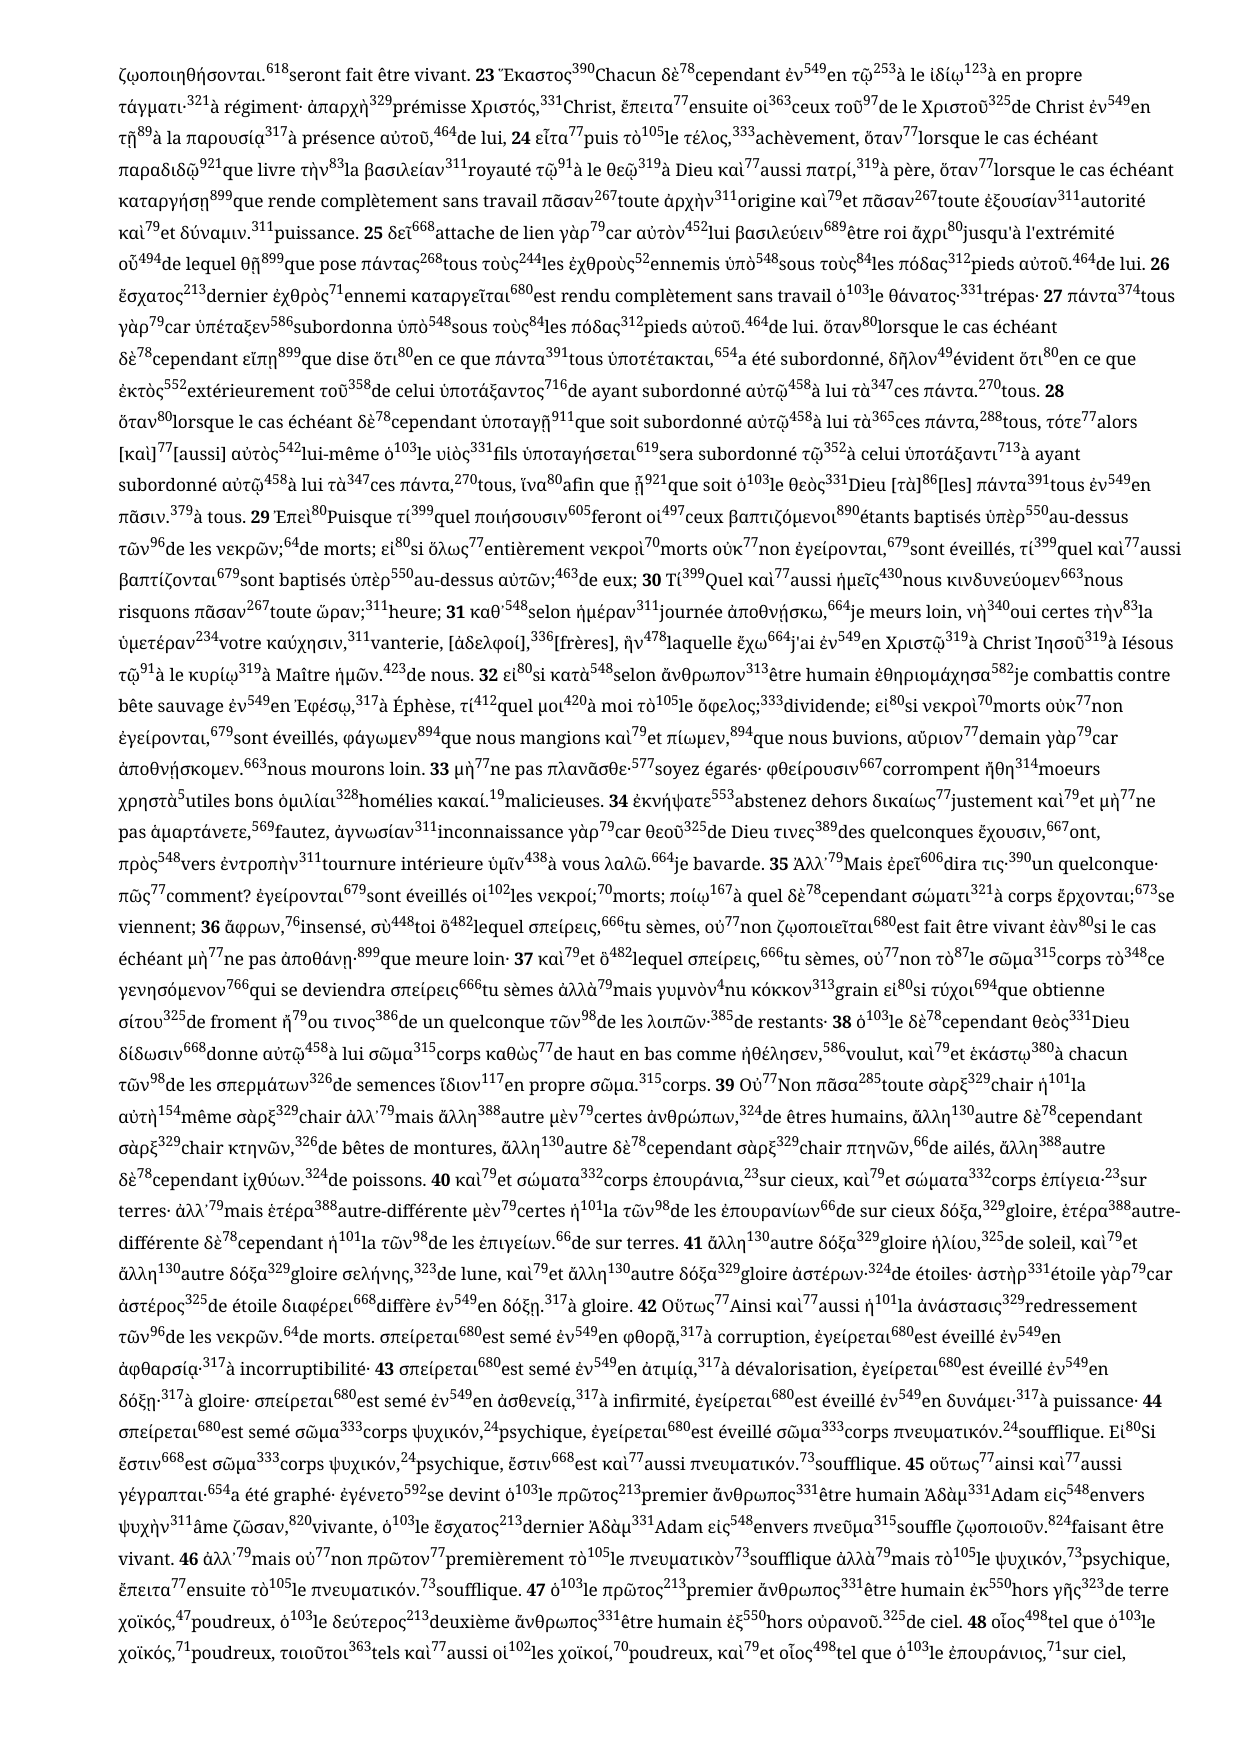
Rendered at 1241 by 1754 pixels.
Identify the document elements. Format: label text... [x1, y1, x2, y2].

text 1 Γνωρίζω664Je fais connaître δὲ78cependant ὑμῖν,438à vous, ἀδελφοί,336frères, τὸ87le εὐαγγέλιον315évangile ὃ482lequel εὐηγγελισάμην588je m'évangélisai ὑμῖν,438à vous, ὃ482lequel καὶ77aussi παρελάβετε,583vous prîtes à côté, ἐν549en ᾧ488à lequel καὶ77aussi ἑστήκατε,639vous avez dressé, 2 δι᾽550par οὗ494de lequel καὶ77aussi σῴζεσθε,677vous êtes sauvés, τίνι165à quel λόγῳ319à discours εὐηγγελισάμην588je m'évangélisai ὑμῖν438à vous εἰ80si κατέχετε,665vous tenez de haut en bas, ἐκτὸς77extérieurement εἰ551si μὴ77ne pas εἰκῇ77sans cause ἐπιστεύσατε.583vous crûtes. 3 παρέδωκα582je livrai γὰρ79car ὑμῖν438à vous ἐν549en πρώτοις,60à premiers, ὃ482lequel καὶ77aussi παρέλαβον,582je pris à côté, ὅτι80en ce que Χριστὸς331Christ ἀπέθανεν586mourut loin ὑπὲρ550au-dessus τῶν94de les ἁμαρτιῶν322de fautes ἡμῶν423de nous κατὰ548selon τὰς82les γραφὰς310graphes 4 καὶ79et ὅτι80en ce que ἐτάφη600fut enseveli καὶ79et ὅτι80en ce que ἐγήγερται654a été éveillé τῇ89à la ἡμέρᾳ317à journée τῇ89à la τρίτῃ206à troisième κατὰ548selon τὰς82les γραφὰς310graphes 5 καὶ79et ὅτι80en ce que ὤφθη600fut vu Κηφᾷ319à Képhas εἶτα77puis τοῖς90à les δώδεκα·58à douze· 6 ἔπειτα77ensuite ὤφθη600fut vu ἐπάνω77sur le haut πεντακοσίοις184à cinq cents ἀδελφοῖς318à frères ἐφάπαξ,77sur une fois, ἐξ550hors ὧν491de lesquels οἱ102les πλείονες21plus nombreusement μένουσιν667restent ἕως551jusqu'à ce que ἄρτι,77à l'instant, τινὲς389des quelconques δὲ78cependant ἐκοιμήθησαν·599furent mis au coucher· 7 ἔπειτα77ensuite ὤφθη600fut vu Ἰακώβῳ319à Iakobos εἶτα77puis τοῖς90à les ἀποστόλοις318à envoyés πᾶσιν·274à tous· 8 ἔσχατον77dernièrement δὲ78cependant πάντων383de tous ὡσπερεὶ80comme certes si τῷ93à le ἐκτρώματι321à avorton ὤφθη600fut vu κἀμοί.420à et moi. 9 Ἐγὼ431Moi γάρ79car εἰμι664je suis ὁ103le ἐλάχιστος22moindre τῶν96de les ἀποστόλων324de envoyés ὃς498lequel οὐκ77non εἰμὶ664je suis ἱκανὸς47assez-important καλεῖσθαι692être appelé ἀπόστολος,331envoyé, διότι80parce que ἐδίωξα582je poursuivis τὴν83la ἐκκλησίαν311église τοῦ97de le θεοῦ·325de Dieu· 10 χάριτι317à grâce δὲ78cependant θεοῦ325de Dieu εἰμι664je suis ὅ500lequel εἰμι,664je suis, καὶ79et ἡ101la χάρις329grâce αὐτοῦ464de lui ἡ362celle εἰς548envers ἐμὲ417moi οὐ77non κενὴ45vide ἐγενήθη,600fut devenu, ἀλλὰ79mais περισσότερον77plus surabondamment αὐτῶν463de eux πάντων280de tous ἐκοπίασα,582je peinai, οὐκ77non ἐγὼ431moi δὲ78cependant ἀλλ᾽79mais ἡ101la χάρις329grâce τοῦ97de le θεοῦ325de Dieu [ἡ]496[celle] εἰς548envers ἐμέ.417moi. 11 εἴτε79soit οὖν79donc ἐγὼ431moi εἴτε79soit ἐκεῖνοι,363ceux-là, οὕτως77ainsi κηρύσσομεν663nous annonçons καὶ79et οὕτως77ainsi ἐπιστεύσατε.583vous crûtes. 12 Εἰ80Si δὲ78cependant Χριστὸς331Christ κηρύσσεται680est annoncé ὅτι80en ce que ἐκ550hors νεκρῶν64de morts ἐγήγερται,654a été éveillé, πῶς77comment? λέγουσιν667disent ἐν549en ὑμῖν438à vous τινες389des quelconques ὅτι80en ce que ἀνάστασις329redressement νεκρῶν64de morts οὐκ77non ἔστιν;668est; 13 εἰ80si δὲ78cependant ἀνάστασις329redressement νεκρῶν64de morts οὐκ77non ἔστιν,668est, οὐδὲ77non cependant Χριστὸς331Christ ἐγήγερται·654a été éveillé· 14 εἰ80si δὲ78cependant Χριστὸς331Christ οὐκ77non ἐγήγερται,654a été éveillé, κενὸν49vide ἄρα77par conséquent [καὶ]79[et] τὸ105le κήρυγμα333annonce ἡμῶν,423de nous, κενὴ45vide καὶ77aussi ἡ101la πίστις329croyance ὑμῶν·441de vous· 15 εὑρισκόμεθα675nous sommes trouvés δὲ78cependant καὶ77aussi ψευδομάρτυρες330faux témoins τοῦ97de le θεοῦ,325de Dieu, ὅτι80en ce que ἐμαρτυρήσαμεν581nous témoignâmes κατὰ550contre τοῦ97de le θεοῦ325de Dieu ὅτι80en ce que ἤγειρεν586éveilla τὸν85le Χριστόν,313Christ, ὃν480lequel οὐκ77non ἤγειρεν586éveilla εἴπερ80si certes ἄρα77par conséquent νεκροὶ70morts οὐκ77non ἐγείρονται.679sont éveillés. 16 εἰ80si γὰρ79car νεκροὶ70morts οὐκ77non ἐγείρονται,679sont éveillés, οὐδὲ77non cependant Χριστὸς331Christ ἐγήγερται·654a été éveillé· 17 εἰ80si δὲ78cependant Χριστὸς331Christ οὐκ77non ἐγήγερται,654a été éveillé, ματαία45vaine ἡ101la πίστις329croyance ὑμῶν,441de vous, ἔτι77encore ἐστὲ665vous êtes ἐν549en ταῖς88à les ἁμαρτίαις316à fautes ὑμῶν,441de vous, 18 ἄρα77par conséquent καὶ77aussi οἱ363ceux κοιμηθέντες759ayants étés mis au coucher ἐν549en Χριστῷ319à Christ ἀπώλοντο.591se perdirent au loin. 19 εἰ80si ἐν549en τῇ89à la ζωῇ317à vie ταύτῃ142à celle-ci ἐν549en Χριστῷ319à Christ ἠλπικότες782ayants espérés ἐσμὲν663nous sommes μόνον,77seulement, ἐλεεινότεροι46plus pitoyables πάντων280de tous ἀνθρώπων324de êtres humains ἐσμέν.663nous sommes. 20 Νυνὶ77Maintenant δὲ78cependant Χριστὸς331Christ ἐγήγερται654a été éveillé ἐκ550hors νεκρῶν64de morts ἀπαρχὴ329prémisse τῶν357de ceux κεκοιμημένων.806de ayants étés mis au coucher. 21 ἐπειδὴ80parce que donc γὰρ79car δι᾽550par ἀνθρώπου325de être humain θάνατος,331trépas, καὶ77aussi δι᾽550par ἀνθρώπου325de être humain ἀνάστασις329redressement νεκρῶν.64de morts. 22 ὥσπερ80comme certes γὰρ79car ἐν549en τῷ91à le Ἀδὰμ319à Adam πάντες389tous ἀποθνῄσκουσιν,667meurent loin, οὕτως77ainsi καὶ77aussi ἐν549en τῷ91à le Χριστῷ319à Christ πάντες389tous ζῳοποιηθήσονται.618seront fait être vivant. 23 Ἕκαστος390Chacun δὲ78cependant ἐν549en τῷ253à le ἰδίῳ123à en propre τάγματι·321à régiment· ἀπαρχὴ329prémisse Χριστός,331Christ, ἔπειτα77ensuite οἱ363ceux τοῦ97de le Χριστοῦ325de Christ ἐν549en τῇ89à la παρουσίᾳ317à présence αὐτοῦ,464de lui, 24 εἶτα77puis τὸ105le τέλος,333achèvement, ὅταν77lorsque le cas échéant παραδιδῷ921que livre τὴν83la βασιλείαν311royauté τῷ91à le θεῷ319à Dieu καὶ77aussi πατρί,319à père, ὅταν77lorsque le cas échéant καταργήσῃ899que rende complètement sans travail πᾶσαν267toute ἀρχὴν311origine καὶ79et πᾶσαν267toute ἐξουσίαν311autorité καὶ79et δύναμιν.311puissance. 25 δεῖ668attache de lien γὰρ79car αὐτὸν452lui βασιλεύειν689être roi ἄχρι80jusqu'à l'extrémité οὗ494de lequel θῇ899que pose πάντας268tous τοὺς244les ἐχθροὺς52ennemis ὑπὸ548sous τοὺς84les πόδας312pieds αὐτοῦ.464de lui. 26 ἔσχατος213dernier ἐχθρὸς71ennemi καταργεῖται680est rendu complètement sans travail ὁ103le θάνατος·331trépas· 27 πάντα374tous γὰρ79car ὑπέταξεν586subordonna ὑπὸ548sous τοὺς84les πόδας312pieds αὐτοῦ.464de lui. ὅταν80lorsque le cas échéant δὲ78cependant εἴπῃ899que dise ὅτι80en ce que πάντα391tous ὑποτέτακται,654a été subordonné, δῆλον49évident ὅτι80en ce que ἐκτὸς552extérieurement τοῦ358de celui ὑποτάξαντος716de ayant subordonné αὐτῷ458à lui τὰ347ces πάντα.270tous. 28 ὅταν80lorsque le cas échéant δὲ78cependant ὑποταγῇ911que soit subordonné αὐτῷ458à lui τὰ365ces πάντα,288tous, τότε77alors [καὶ]77[aussi] αὐτὸς542lui-même ὁ103le υἱὸς331fils ὑποταγήσεται619sera subordonné τῷ352à celui ὑποτάξαντι713à ayant subordonné αὐτῷ458à lui τὰ347ces πάντα,270tous, ἵνα80afin que ᾖ921que soit ὁ103le θεὸς331Dieu [τὰ]86[les] πάντα391tous ἐν549en πᾶσιν.379à tous. 29 Ἐπεὶ80Puisque τί399quel ποιήσουσιν605feront οἱ497ceux βαπτιζόμενοι890étants baptisés ὑπὲρ550au-dessus τῶν96de les νεκρῶν;64de morts; εἰ80si ὅλως77entièrement νεκροὶ70morts οὐκ77non ἐγείρονται,679sont éveillés, τί399quel καὶ77aussi βαπτίζονται679sont baptisés ὑπὲρ550au-dessus αὐτῶν;463de eux; 30 Τί399Quel καὶ77aussi ἡμεῖς430nous κινδυνεύομεν663nous risquons πᾶσαν267toute ὥραν;311heure; 31 καθ᾽548selon ἡμέραν311journée ἀποθνῄσκω,664je meurs loin, νὴ340oui certes τὴν83la ὑμετέραν234votre καύχησιν,311vanterie, [ἀδελφοί],336[frères], ἣν478laquelle ἔχω664j'ai ἐν549en Χριστῷ319à Christ Ἰησοῦ319à Iésous τῷ91à le κυρίῳ319à Maître ἡμῶν.423de nous. 32 εἰ80si κατὰ548selon ἄνθρωπον313être humain ἐθηριομάχησα582je combattis contre bête sauvage ἐν549en Ἐφέσῳ,317à Éphèse, τί412quel μοι420à moi τὸ105le ὄφελος;333dividende; εἰ80si νεκροὶ70morts οὐκ77non ἐγείρονται,679sont éveillés, φάγωμεν894que nous mangions καὶ79et πίωμεν,894que nous buvions, αὔριον77demain γὰρ79car ἀποθνῄσκομεν.663nous mourons loin. 33 μὴ77ne pas πλανᾶσθε·577soyez égarés· φθείρουσιν667corrompent ἤθη314moeurs χρηστὰ5utiles bons ὁμιλίαι328homélies κακαί.19malicieuses. 34 ἐκνήψατε553abstenez dehors δικαίως77justement καὶ79et μὴ77ne pas ἁμαρτάνετε,569fautez, ἀγνωσίαν311inconnaissance γὰρ79car θεοῦ325de Dieu τινες389des quelconques ἔχουσιν,667ont, πρὸς548vers ἐντροπὴν311tournure intérieure ὑμῖν438à vous λαλῶ.664je bavarde. 35 Ἀλλ᾽79Mais ἐρεῖ606dira τις·390un quelconque· πῶς77comment? ἐγείρονται679sont éveillés οἱ102les νεκροί;70morts; ποίῳ167à quel δὲ78cependant σώματι321à corps ἔρχονται;673se viennent; 36 ἄφρων,76insensé, σὺ448toi ὃ482lequel σπείρεις,666tu sèmes, οὐ77non ζῳοποιεῖται680est fait être vivant ἐὰν80si le cas échéant μὴ77ne pas ἀποθάνῃ·899que meure loin· 37 καὶ79et ὃ482lequel σπείρεις,666tu sèmes, οὐ77non τὸ87le σῶμα315corps τὸ348ce γενησόμενον766qui se deviendra σπείρεις666tu sèmes ἀλλὰ79mais γυμνὸν4nu κόκκον313grain εἰ80si τύχοι694que obtienne σίτου325de froment ἤ79ou τινος386de un quelconque τῶν98de les λοιπῶν·385de restants· 38 ὁ103le δὲ78cependant θεὸς331Dieu δίδωσιν668donne αὐτῷ458à lui σῶμα315corps καθὼς77de haut en bas comme ἠθέλησεν,586voulut, καὶ79et ἑκάστῳ380à chacun τῶν98de les σπερμάτων326de semences ἴδιον117en propre σῶμα.315corps. 39 Οὐ77Non πᾶσα285toute σὰρξ329chair ἡ101la αὐτὴ154même σὰρξ329chair ἀλλ᾽79mais ἄλλη388autre μὲν79certes ἀνθρώπων,324de êtres humains, ἄλλη130autre δὲ78cependant σὰρξ329chair κτηνῶν,326de bêtes de montures, ἄλλη130autre δὲ78cependant σὰρξ329chair πτηνῶν,66de ailés, ἄλλη388autre δὲ78cependant ἰχθύων.324de poissons. 40 καὶ79et σώματα332corps ἐπουράνια,23sur cieux, καὶ79et σώματα332corps ἐπίγεια·23sur terres· ἀλλ᾽79mais ἑτέρα388autre-différente μὲν79certes ἡ101la τῶν98de les ἐπουρανίων66de sur cieux δόξα,329gloire, ἑτέρα388autre-différente δὲ78cependant ἡ101la τῶν98de les ἐπιγείων.66de sur terres. 41 ἄλλη130autre δόξα329gloire ἡλίου,325de soleil, καὶ79et ἄλλη130autre δόξα329gloire σελήνης,323de lune, καὶ79et ἄλλη130autre δόξα329gloire ἀστέρων·324de étoiles· ἀστὴρ331étoile γὰρ79car ἀστέρος325de étoile διαφέρει668diffère ἐν549en δόξῃ.317à gloire. 42 Οὕτως77Ainsi καὶ77aussi ἡ101la ἀνάστασις329redressement τῶν96de les νεκρῶν.64de morts. σπείρεται680est semé ἐν549en φθορᾷ,317à corruption, ἐγείρεται680est éveillé ἐν549en ἀφθαρσίᾳ·317à incorruptibilité· 43 σπείρεται680est semé ἐν549en ἀτιμίᾳ,317à dévalorisation, ἐγείρεται680est éveillé ἐν549en δόξῃ·317à gloire· σπείρεται680est semé ἐν549en ἀσθενείᾳ,317à infirmité, ἐγείρεται680est éveillé ἐν549en δυνάμει·317à puissance· 44 σπείρεται680est semé σῶμα333corps ψυχικόν,24psychique, ἐγείρεται680est éveillé σῶμα333corps πνευματικόν.24soufflique. Εἰ80Si ἔστιν668est σῶμα333corps ψυχικόν,24psychique, ἔστιν668est καὶ77aussi πνευματικόν.73soufflique. 45 οὕτως77ainsi καὶ77aussi γέγραπται·654a été graphé· ἐγένετο592se devint ὁ103le πρῶτος213premier ἄνθρωπος331être humain Ἀδὰμ331Adam εἰς548envers ψυχὴν311âme ζῶσαν,820vivante, ὁ103le ἔσχατος213dernier Ἀδὰμ331Adam εἰς548envers πνεῦμα315souffle ζῳοποιοῦν.824faisant être vivant. 46 ἀλλ᾽79mais οὐ77non πρῶτον77premièrement τὸ105le πνευματικὸν73soufflique ἀλλὰ79mais τὸ105le ψυχικόν,73psychique, ἔπειτα77ensuite τὸ105le πνευματικόν.73soufflique. 47 ὁ103le πρῶτος213premier ἄνθρωπος331être humain ἐκ550hors γῆς323de terre χοϊκός,47poudreux, ὁ103le δεύτερος213deuxième ἄνθρωπος331être humain ἐξ550hors οὐρανοῦ.325de ciel. 48 οἷος498tel que ὁ103le χοϊκός,71poudreux, τοιοῦτοι363tels καὶ77aussi οἱ102les χοϊκοί,70poudreux, καὶ79et οἷος498tel que ὁ103le ἐπουράνιος,71sur ciel, τοιοῦτοι363tels καὶ77aussi οἱ102les ἐπουράνιοι·70sur cieux· 49 καὶ79et καθὼς77de haut en bas comme ἐφορέσαμεν581nous colportâmes τὴν83la εἰκόνα311icône τοῦ97de le χοϊκοῦ,65de poudreux, φορέσωμεν894que nous colportions δή340évidemment καὶ77aussi τὴν83la εἰκόνα311icône τοῦ97de le ἐπουρανίου.65de sur ciel. 50 Τοῦτο348Ce-ci δέ78cependant φημι,664je déclare, ἀδελφοί,336frères, ὅτι80en ce que σὰρξ329chair καὶ79et αἷμα333sang βασιλείαν311royauté θεοῦ325de Dieu κληρονομῆσαι681hériter οὐ77non δύναται674se peut οὐδὲ79non cependant ἡ101la φθορὰ329corruption τὴν83la ἀφθαρσίαν311incorruptibilité κληρονομεῖ.668hérite. 51 ἰδοὺ306voici μυστήριον315mystère ὑμῖν438à vous λέγω·664je dis· πάντες389tous οὐ77non κοιμηθησόμεθα,614nous serons mis au coucher, πάντες389tous δὲ78cependant ἀλλαγησόμεθα,614nous serons changé, 52 ἐν549en ἀτόμῳ,61à sans coupure, ἐν549en ῥιπῇ317à clin ὀφθαλμοῦ,325de oeil, ἐν549en τῇ89à la ἐσχάτῃ206à dernière σάλπιγγι·317à trompette salpinx· σαλπίσει606trompettera salpinx γὰρ79car καὶ79et οἱ102les νεκροὶ70morts ἐγερθήσονται618seront éveillé ἄφθαρτοι70incorruptibles καὶ79et ἡμεῖς430nous ἀλλαγησόμεθα.614nous serons changé. 53 Δεῖ668Attache de lien γὰρ79car τὸ87le φθαρτὸν55corruptible τοῦτο140ce-ci ἐνδύσασθαι682se envêtir ἀφθαρσίαν311incorruptibilité καὶ79et τὸ87le θνητὸν55mortel τοῦτο140ce-ci ἐνδύσασθαι682se envêtir ἀθανασίαν.311intrépassibilité. 54 ὅταν80lorsque le cas échéant δὲ78cependant τὸ105le φθαρτὸν73corruptible τοῦτο158ce-ci ἐνδύσηται905que se envête ἀφθαρσίαν311incorruptibilité καὶ79et τὸ105le θνητὸν73mortel τοῦτο158ce-ci ἐνδύσηται905que se envête ἀθανασίαν,311intrépassibilité, τότε77alors γενήσεται612se deviendra ὁ103le λόγος331discours ὁ364celui γεγραμμένος·813ayant été graphé· κατεπόθη600fut avalé ὁ103le θάνατος331trépas εἰς548envers νῖκος.315victoire. 55 ποῦ77où? σου,442de toi, θάνατε,337trépas, τὸ105le νῖκος;333victoire; ποῦ77où? σου,442de toi, θάνατε,337trépas, τὸ105le κέντρον;333aiguillon; 56 τὸ105le δὲ78cependant κέντρον333aiguillon τοῦ97de le θανάτου325de trépas ἡ101la ἁμαρτία,329faute, ἡ101la δὲ78cependant δύναμις329puissance τῆς95de la ἁμαρτίας323de faute ὁ103le νόμος·331loi· 57 τῷ91à le δὲ78cependant θεῷ319à Dieu χάρις329grâce τῷ352à celui διδόντι828à donnant ἡμῖν419à nous τὸ87le νῖκος315victoire διὰ550par τοῦ97de le κυρίου325de Maître ἡμῶν423de nous Ἰησοῦ325de Iésous Χριστοῦ.325de Christ. 58 Ὥστε,80De sorte que, ἀδελφοί336frères μου424de moi ἀγαπητοί,26aimés, ἑδραῖοι70assis γίνεσθε,573que vous vous devenez, ἀμετακίνητοι,70immobiles, περισσεύοντες839surabondants ἐν549en τῷ93à le ἔργῳ321à travail τοῦ97de le κυρίου325de Maître πάντοτε,77en tout moment, εἰδότες782ayants sus ὅτι80en ce que ὁ103le κόπος331frappement ὑμῶν441de vous οὐκ77non ἔστιν668est κενὸς47vide ἐν549en κυρίῳ.319à Maître. [118, 59, 1181, 1665]
